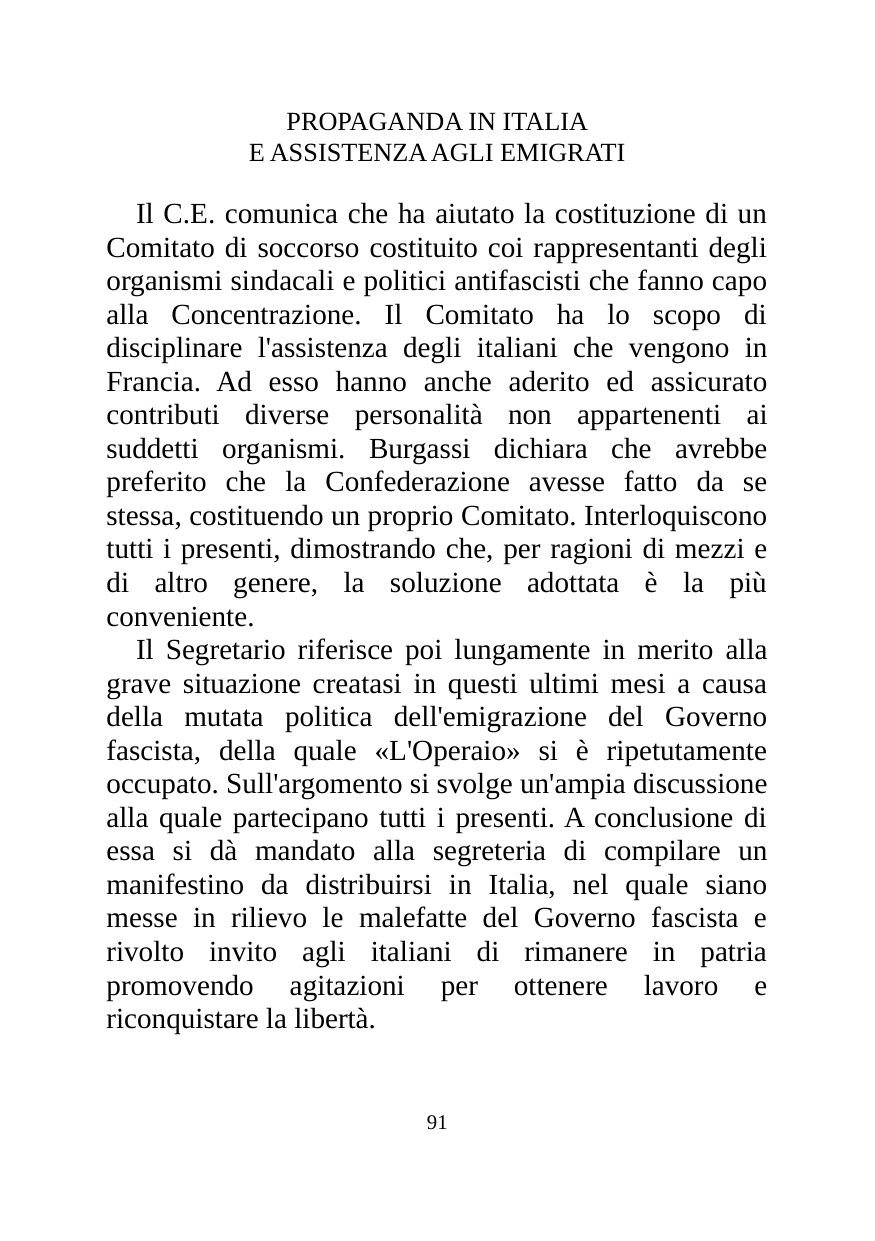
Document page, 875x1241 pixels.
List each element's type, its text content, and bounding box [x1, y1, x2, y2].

text Il C.E. comunica che ha aiutato la costituzione di un Comitato di soccorso costituito coi rappresentanti degli organismi sindacali e politici antifascisti che fanno capo alla Concentrazione. Il Comitato ha lo scopo di disciplinare l'assistenza degli italiani che vengono in Francia. Ad esso hanno anche aderito ed assicurato contributi diverse personalità non appartenenti ai suddetti organismi. Burgassi dichiara che avrebbe preferito che la Confederazione avesse fatto da se stessa, costituendo un proprio Comitato. Interloquiscono tutti i presenti, dimostrando che, per ragioni di mezzi e di altro genere, la soluzione adottata è la più conveniente. [106, 196, 768, 632]
text Il Segretario riferisce poi lungamente in merito alla grave situazione creatasi in questi ultimi mesi a causa della mutata politica dell'emigrazione del Governo fascista, della quale «L'Operaio» si è ripetutamente occupato. Sull'argomento si svolge un'ampia discussione alla quale partecipano tutti i presenti. A conclusione di essa si dà mandato alla segreteria di compilare un manifestino da distribuirsi in Italia, nel quale siano messe in rilievo le malefatte del Governo fascista e rivolto invito agli italiani di rimanere in patria promovendo agitazioni per ottenere lavoro e riconquistare la libertà. [106, 632, 768, 1035]
subtitle PROPAGANDA IN ITALIA E ASSISTENZA AGLI EMIGRATI [106, 106, 768, 167]
